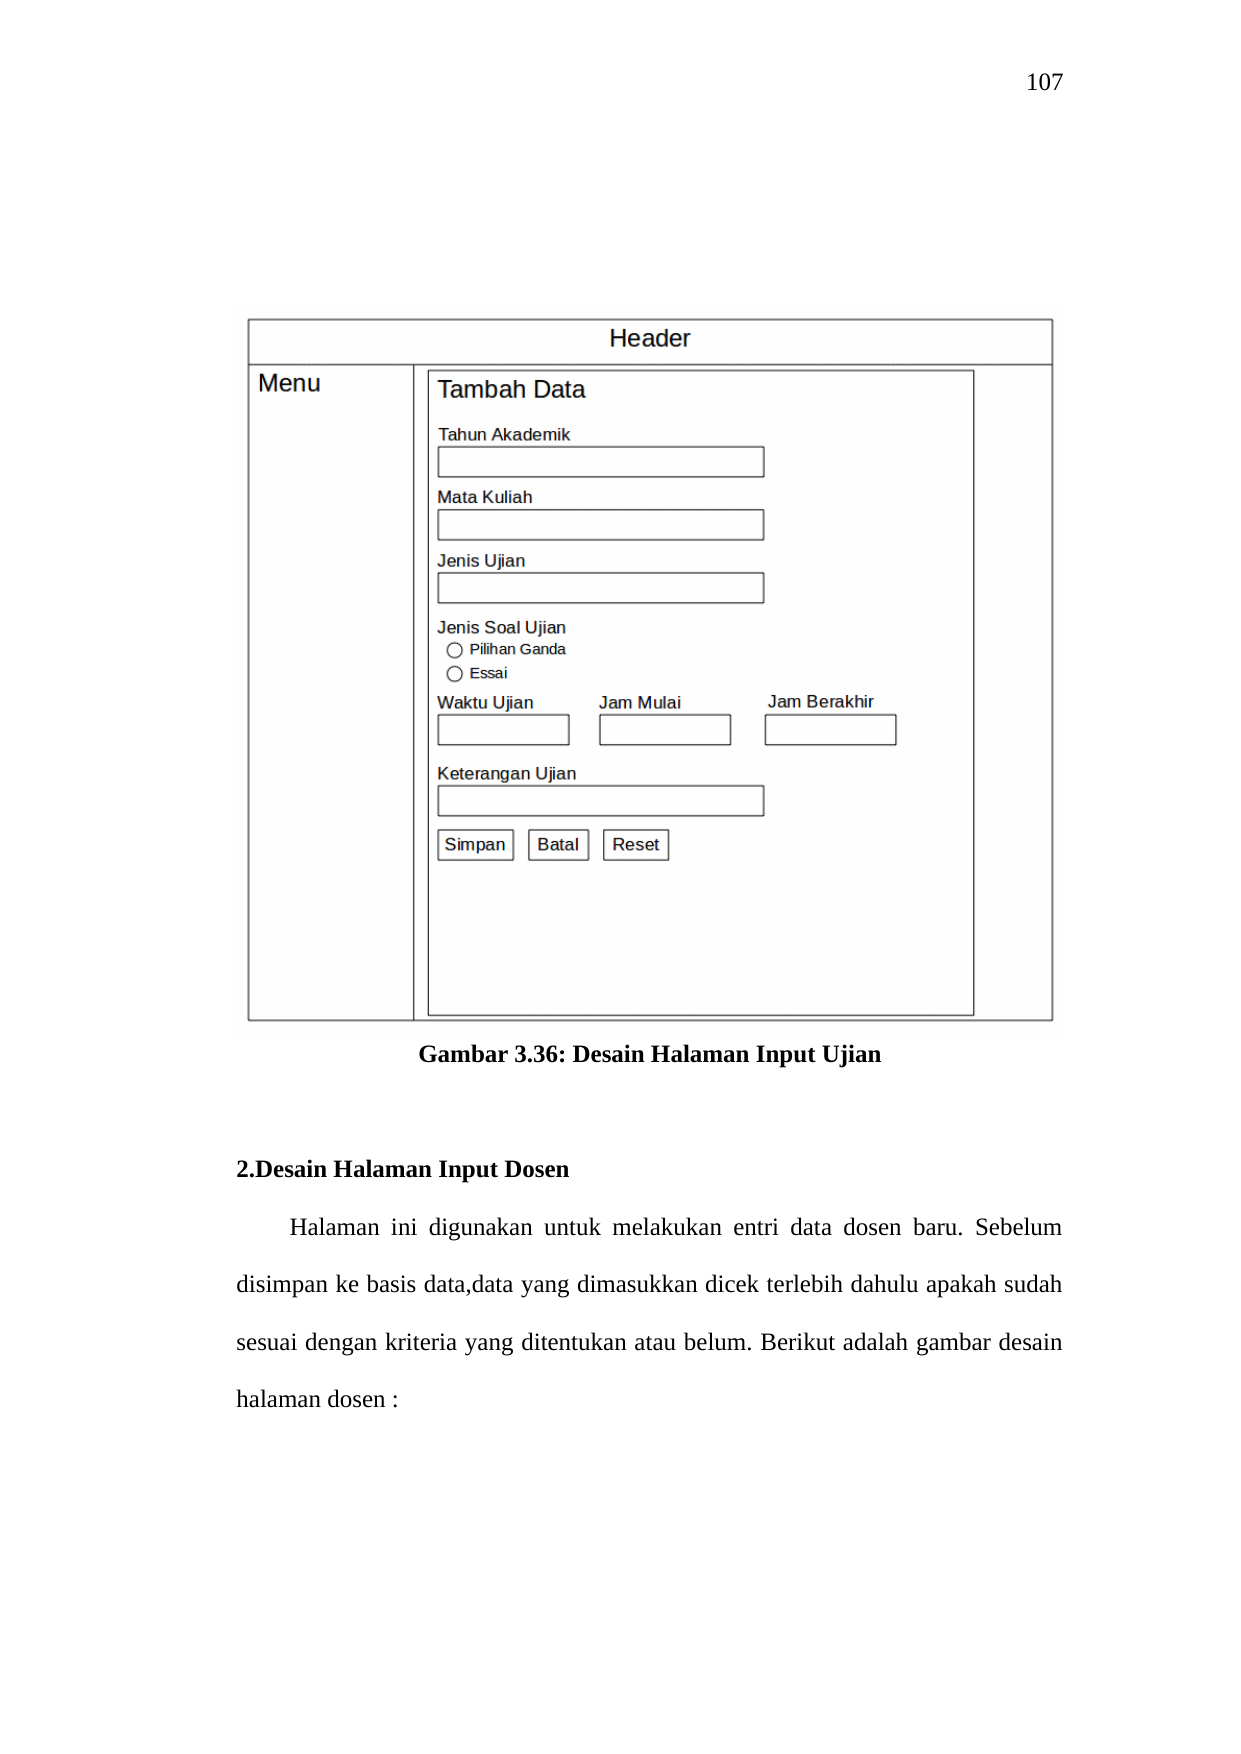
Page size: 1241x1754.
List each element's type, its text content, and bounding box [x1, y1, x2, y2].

text 2.Desain Halaman Input Dosen [236, 1154, 1063, 1183]
text Halaman ini digunakan untuk melakukan entri data dosen baru. Sebelum disimpan ke basis data,data yang dimasukkan dicek terlebih dahulu apakah sudah sesuai dengan kriteria yang ditentukan atau belum. Berikut adalah gambar desain halaman dosen : [236, 1212, 1063, 1413]
picture [236, 307, 1064, 1040]
text Gambar 3.36: Desain Halaman Input Ujian [236, 1040, 1063, 1068]
